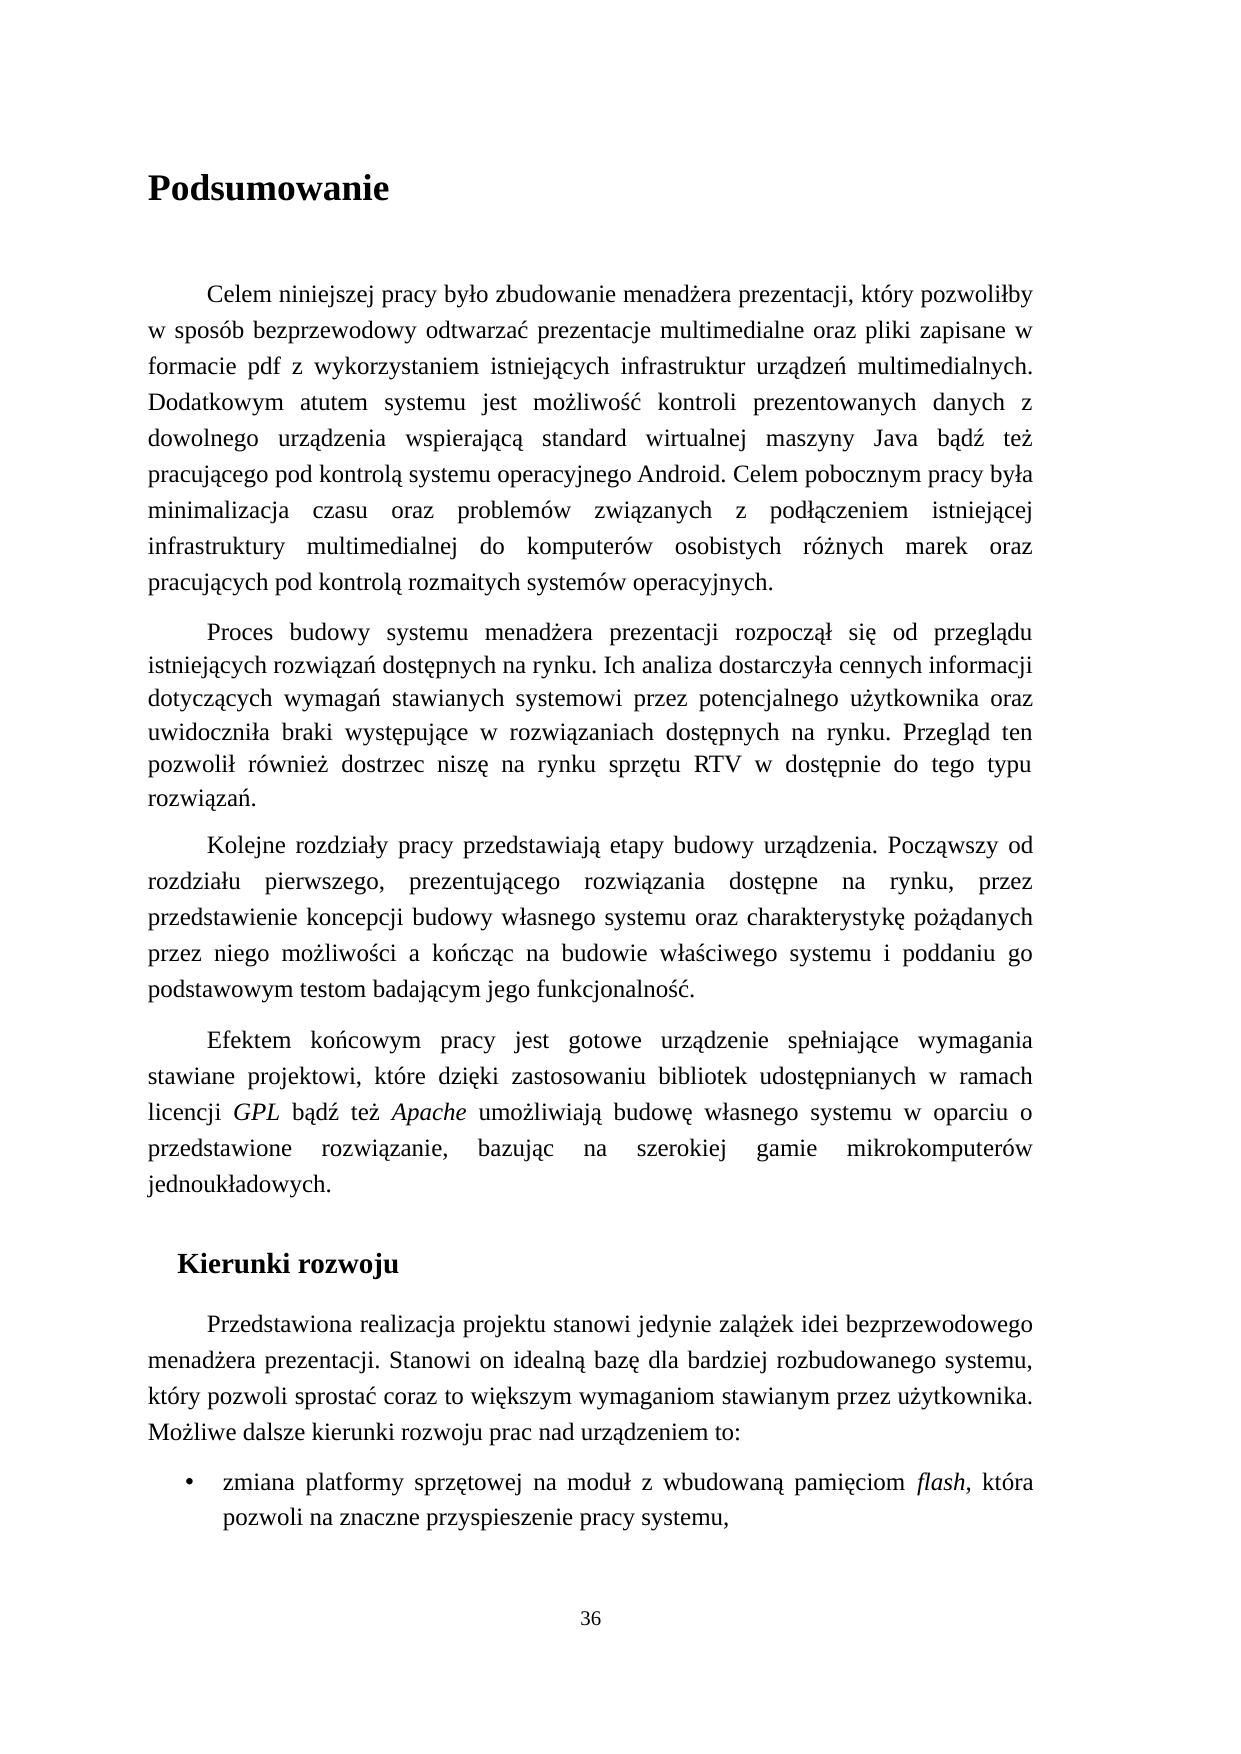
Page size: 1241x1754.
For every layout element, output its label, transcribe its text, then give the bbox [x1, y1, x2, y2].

text Kolejne rozdziały pracy przedstawiają etapy budowy urządzenia. Począwszy od rozdziału pierwszego, prezentującego rozwiązania dostępne na rynku, przez przedstawienie koncepcji budowy własnego systemu oraz charakterystykę pożądanych przez niego możliwości a kończąc na budowie właściwego systemu i poddaniu go podstawowym testom badającym jego funkcjonalność. [148, 830, 1033, 1003]
list zmiana platformy sprzętowej na moduł z wbudowaną pamięciom flash, która pozwoli na znaczne przyspieszenie pracy systemu, [185, 1467, 1033, 1531]
text Celem niniejszej pracy było zbudowanie menadżera prezentacji, który pozwoliłby w sposób bezprzewodowy odtwarzać prezentacje multimedialne oraz pliki zapisane w formacie pdf z wykorzystaniem istniejących infrastruktur urządzeń multimedialnych. Dodatkowym atutem systemu jest możliwość kontroli prezentowanych danych z dowolnego urządzenia wspierającą standard wirtualnej maszyny Java bądź też pracującego pod kontrolą systemu operacyjnego Android. Celem pobocznym pracy była minimalizacja czasu oraz problemów związanych z podłączeniem istniejącej infrastruktury multimedialnej do komputerów osobistych różnych marek oraz pracujących pod kontrolą rozmaitych systemów operacyjnych. [148, 279, 1033, 596]
text Proces budowy systemu menadżera prezentacji rozpoczął się od przeglądu istniejących rozwiązań dostępnych na rynku. Ich analiza dostarczyła cennych informacji dotyczących wymagań stawianych systemowi przez potencjalnego użytkownika oraz uwidoczniła braki występujące w rozwiązaniach dostępnych na rynku. Przegląd ten pozwolił również dostrzec niszę na rynku sprzętu RTV w dostępnie do tego typu rozwiązań. [148, 617, 1033, 811]
subtitle Kierunki rozwoju [148, 1246, 1033, 1279]
subtitle Podsumowanie [148, 165, 1033, 208]
text Przedstawiona realizacja projektu stanowi jedynie zalążek idei bezprzewodowego menadżera prezentacji. Stanowi on idealną bazę dla bardziej rozbudowanego systemu, który pozwoli sprostać coraz to większym wymaganiom stawianym przez użytkownika. Możliwe dalsze kierunki rozwoju prac nad urządzeniem to: [148, 1309, 1033, 1446]
text Efektem końcowym pracy jest gotowe urządzenie spełniające wymagania stawiane projektowi, które dzięki zastosowaniu bibliotek udostępnianych w ramach licencji GPL bądź też Apache umożliwiają budowę własnego systemu w oparciu o przedstawione rozwiązanie, bazując na szerokiej gamie mikrokomputerów jednoukładowych. [148, 1025, 1033, 1197]
